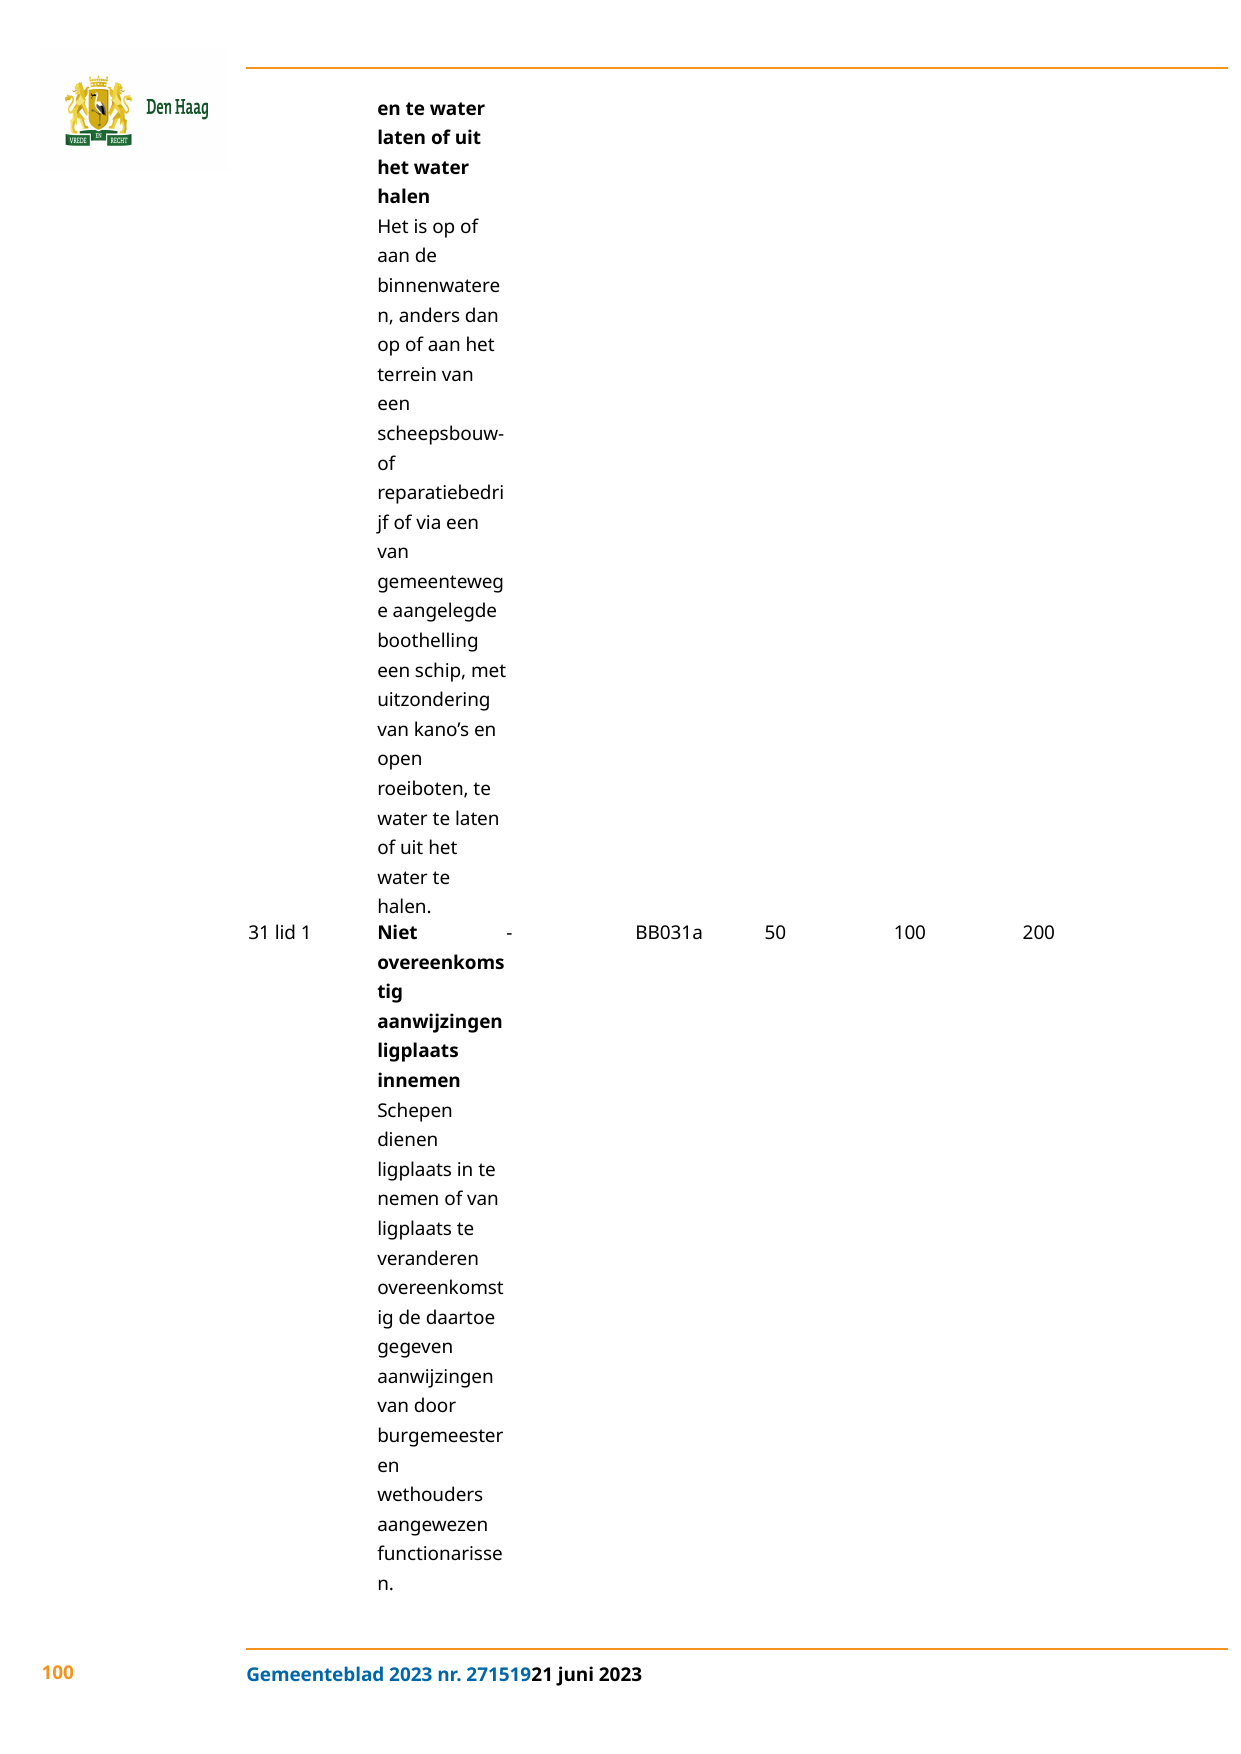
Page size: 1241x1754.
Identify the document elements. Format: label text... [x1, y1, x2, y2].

table_cell - [506, 919, 635, 1596]
table_cell - [506, 95, 635, 919]
table_cell [1023, 95, 1152, 919]
table_cell [764, 95, 893, 919]
table_cell [894, 95, 1022, 919]
table_cell BB031a [635, 919, 764, 1596]
table_cell Niet overeenkomstig aanwijzingen ligplaats innemen Schepen dienen ligplaats in te nemen of van ligplaats te veranderen overeenkomstig de daartoe gegeven aanwijzingen van door burgemeester en wethouders aangewezen functionarissen. [377, 919, 506, 1596]
table_cell en te water laten of uit het water halen Het is op of aan de binnenwateren, anders dan op of aan het terrein van een scheepsbouw-of reparatiebedrijf of via een van gemeentewege aangelegde boothelling een schip, met uitzondering van kano’s en open roeiboten, te water te laten of uit het water te halen. [377, 95, 506, 919]
table_cell [248, 95, 377, 919]
table_cell 31 lid 1 [248, 919, 377, 1596]
table_cell 200 [1023, 919, 1152, 1596]
table_cell 50 [764, 919, 893, 1596]
table_cell [635, 95, 764, 919]
table_cell 100 [894, 919, 1022, 1596]
picture [41, 47, 231, 172]
